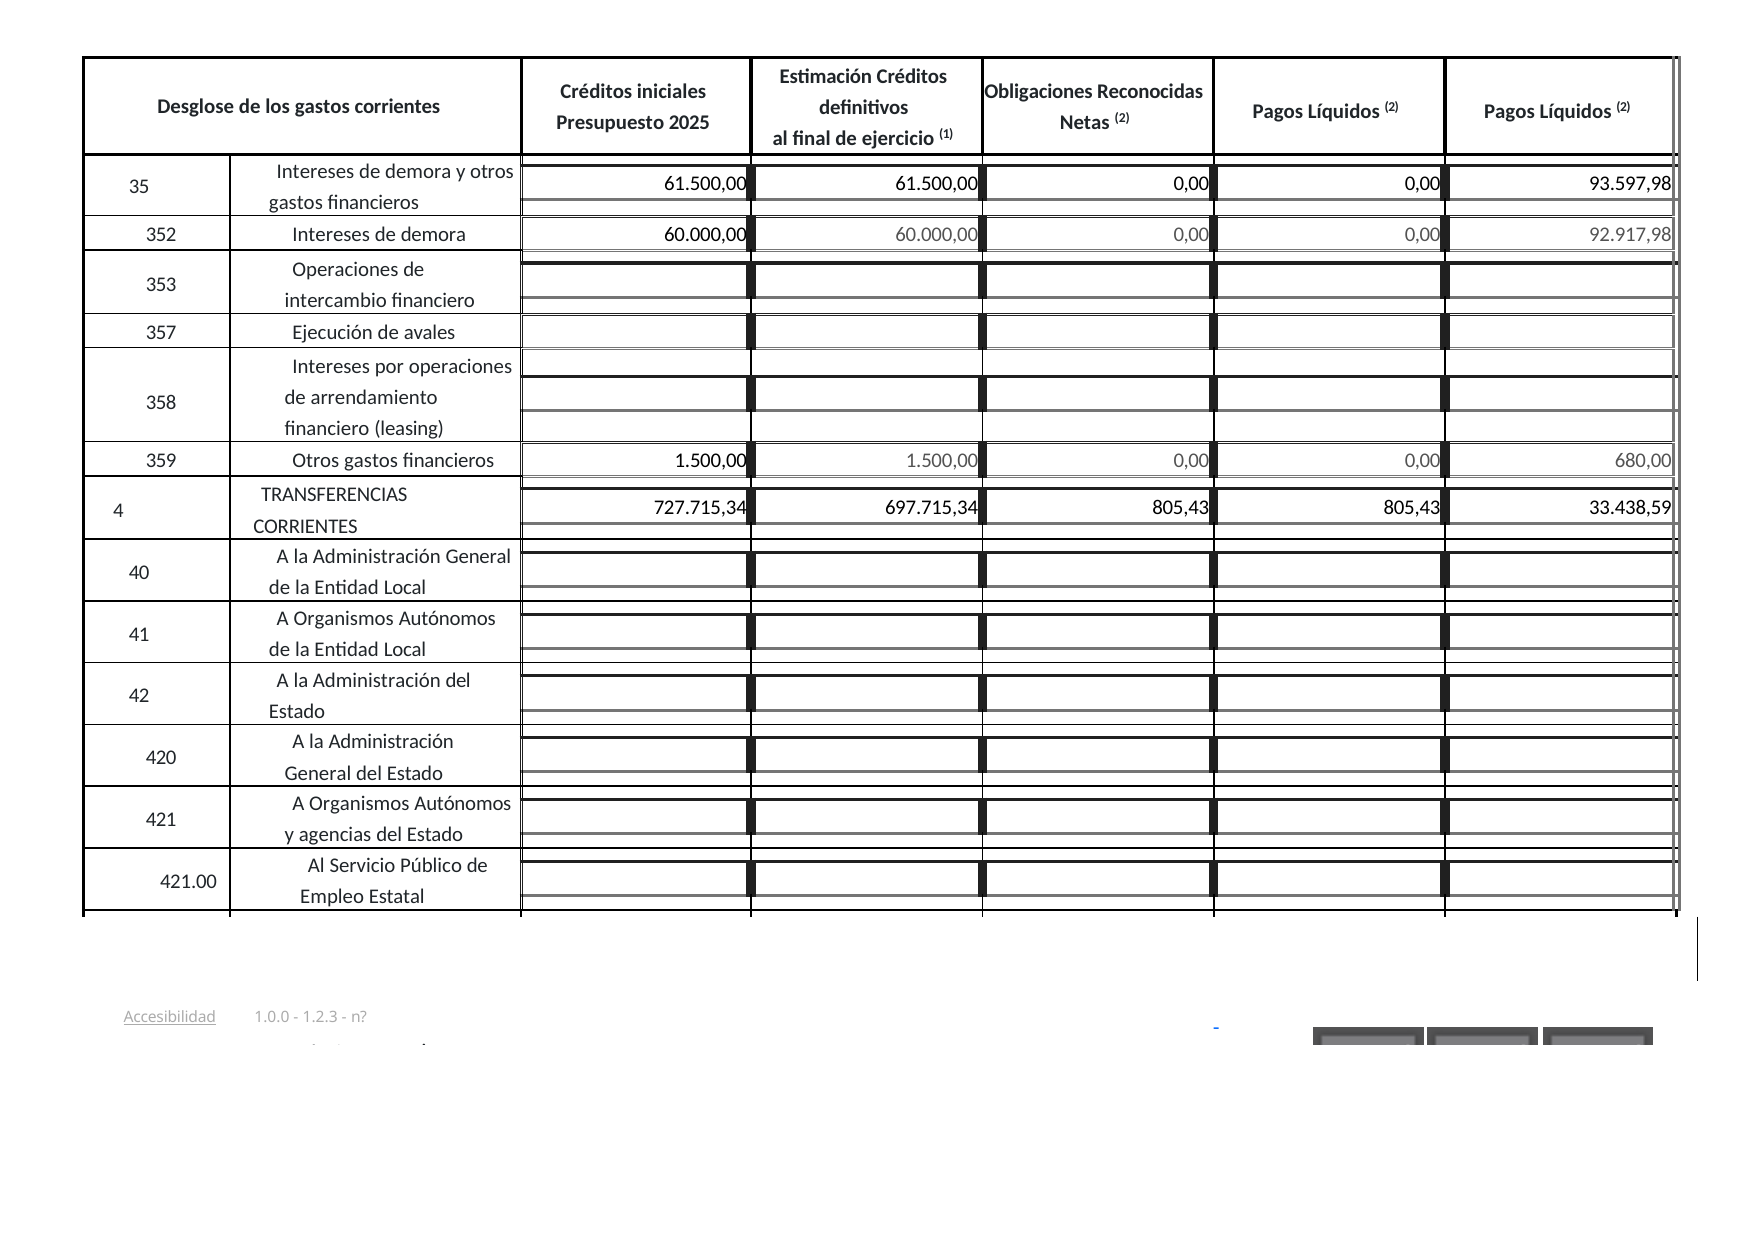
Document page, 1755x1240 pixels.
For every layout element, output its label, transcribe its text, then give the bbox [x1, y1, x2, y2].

table_cell [1218, 801, 1440, 832]
table_cell [983, 897, 1213, 909]
table_cell [1214, 917, 1445, 981]
table_cell 421 [85, 787, 229, 847]
table_cell [1218, 554, 1440, 585]
table_cell [523, 378, 746, 409]
table_cell [1450, 316, 1672, 347]
table_cell [983, 663, 1213, 674]
table_cell [983, 525, 1213, 538]
table_cell [1446, 835, 1672, 847]
table_cell [1446, 725, 1672, 736]
table_cell [1215, 252, 1444, 261]
table_cell [523, 897, 750, 909]
table_cell [983, 350, 1213, 375]
table_cell [523, 316, 746, 347]
table_cell Intereses de demora [231, 216, 520, 249]
table_cell [523, 588, 750, 600]
table_cell [1218, 316, 1440, 347]
table_cell [752, 478, 982, 487]
table_cell [1218, 265, 1440, 296]
table_cell [752, 588, 982, 600]
table_cell [522, 911, 750, 917]
table_cell [983, 725, 1213, 736]
table_cell [1676, 917, 1697, 981]
table_cell [983, 478, 1213, 487]
table_cell [1218, 616, 1440, 647]
table_cell 93.597,98 [1450, 167, 1672, 198]
table_cell [756, 316, 978, 347]
table_cell Estimación Créditos definitivos al final de ejercicio (1) [753, 59, 981, 153]
table_cell [523, 299, 750, 312]
table_cell [523, 412, 750, 441]
table_cell [1446, 412, 1672, 441]
table_cell [1215, 663, 1444, 674]
table_cell Pagos Líquidos (2) [1215, 59, 1443, 153]
table_cell [231, 911, 520, 917]
table_cell 420 [85, 725, 229, 785]
table_cell [1446, 849, 1672, 859]
table_cell [1215, 712, 1444, 723]
table_cell [756, 554, 978, 585]
table_cell [1446, 540, 1672, 551]
table_cell [1676, 981, 1697, 1029]
table_cell A Organismos Autónomos de la Entidad Local [231, 602, 520, 662]
table_cell [983, 201, 1213, 215]
table_cell 352 [85, 216, 229, 249]
table_cell [523, 602, 750, 612]
table_cell [983, 299, 1213, 312]
table_cell [1446, 299, 1672, 312]
table_cell [1450, 739, 1672, 770]
table_cell [523, 540, 750, 551]
table_cell [1678, 909, 1697, 917]
table_cell [756, 616, 978, 647]
table_cell Intereses de demora y otros gastos financieros [231, 156, 520, 215]
table_cell [521, 981, 751, 1029]
table_cell [1446, 911, 1675, 917]
table_cell [1215, 478, 1444, 487]
table_cell [523, 265, 746, 296]
table_cell [1215, 849, 1444, 859]
table_cell [752, 712, 982, 723]
table_cell 0,00 [987, 167, 1209, 198]
table_cell [983, 787, 1213, 798]
table_cell [752, 525, 982, 538]
table_cell 60.000,00 [523, 218, 746, 249]
table_cell [752, 299, 982, 312]
table_cell [1218, 863, 1440, 894]
table_cell 61.500,00 [523, 167, 746, 198]
table_cell [523, 156, 750, 164]
table_cell [1215, 350, 1444, 375]
table_cell 680,00 [1450, 444, 1672, 475]
table_cell [1450, 378, 1672, 409]
table_cell [1215, 897, 1444, 909]
table_cell [752, 156, 982, 164]
table_cell [1215, 835, 1444, 847]
table_cell [1215, 725, 1444, 736]
table_cell A la Administración General de la Entidad Local [231, 540, 520, 600]
table_cell A la Administración del Estado [231, 663, 520, 723]
table_cell [756, 378, 978, 409]
table_cell [1450, 863, 1672, 894]
table_cell [1446, 602, 1672, 612]
table_cell [523, 801, 746, 832]
table_cell [1215, 201, 1444, 215]
table_cell [983, 650, 1213, 662]
table_cell [756, 801, 978, 832]
table_cell 0,00 [1218, 218, 1440, 249]
table_cell 727.715,34 [523, 490, 746, 522]
table_cell [1450, 265, 1672, 296]
table_cell [1446, 712, 1672, 723]
table_cell [1446, 663, 1672, 674]
table_cell A la Administración General del Estado [231, 725, 520, 785]
table_cell 359 [85, 442, 229, 475]
table_cell 92.917,98 [1450, 218, 1672, 249]
table_cell 421.00 [85, 849, 229, 909]
table_cell [523, 835, 750, 847]
table_cell Accesibilidad [84, 981, 230, 1029]
table_cell [84, 917, 230, 981]
table_cell [1215, 650, 1444, 662]
table_cell [523, 201, 750, 215]
table_cell [523, 849, 750, 859]
table_cell [1446, 525, 1672, 538]
table_cell [987, 316, 1209, 347]
table_cell 805,43 [987, 490, 1209, 522]
table_cell [1446, 650, 1672, 662]
table_cell Otros gastos financieros [231, 442, 520, 475]
table_cell [1218, 378, 1440, 409]
table_cell [85, 911, 229, 917]
table_cell [752, 911, 982, 917]
table_cell [987, 616, 1209, 647]
table_cell 358 [85, 348, 229, 441]
table_cell [752, 350, 982, 375]
table_cell 40 [85, 540, 229, 600]
table_cell [752, 725, 982, 736]
table_cell 805,43 [1218, 490, 1440, 522]
table_cell [987, 863, 1209, 894]
table_cell [230, 917, 521, 981]
table_cell [523, 725, 750, 736]
table_cell [983, 911, 1213, 917]
table_cell Ejecución de avales [231, 314, 520, 347]
table_cell [60, 917, 83, 981]
table_cell [1450, 677, 1672, 708]
table_cell Pagos Líquidos (2) [1447, 59, 1672, 153]
table_cell [1215, 299, 1444, 312]
table_header [1681, 56, 1697, 909]
table_cell [987, 677, 1209, 708]
table_cell [60, 981, 83, 1029]
table_cell [1446, 350, 1672, 375]
table_cell Operaciones de intercambio financiero [231, 251, 520, 312]
table_cell [752, 787, 982, 798]
table_cell [1215, 540, 1444, 551]
table_cell [1215, 602, 1444, 612]
table_cell [1446, 201, 1672, 215]
table_cell [1218, 677, 1440, 708]
table_cell [756, 739, 978, 770]
table_cell [521, 917, 751, 981]
table_cell Obligaciones Reconocidas Netas (2) [984, 59, 1212, 153]
table_cell [987, 801, 1209, 832]
table_cell 697.715,34 [756, 490, 978, 522]
table_cell 60.000,00 [756, 218, 978, 249]
table_cell [983, 602, 1213, 612]
table_cell [523, 773, 750, 785]
table_cell [523, 863, 746, 894]
table_cell 61.500,00 [756, 167, 978, 198]
table_cell [756, 677, 978, 708]
table_cell [983, 156, 1213, 164]
table_cell [752, 602, 982, 612]
table_cell 0,00 [1218, 167, 1440, 198]
table_cell [1445, 981, 1676, 1029]
table_cell [982, 981, 1214, 1029]
table_cell [1215, 787, 1444, 798]
table_cell [983, 540, 1213, 551]
table_cell [983, 588, 1213, 600]
table_cell [756, 265, 978, 296]
table_cell [1446, 252, 1672, 261]
table_cell 33.438,59 [1450, 490, 1672, 522]
table_cell [1215, 911, 1444, 917]
table_cell [523, 252, 750, 261]
table_cell [1450, 801, 1672, 832]
table_cell [987, 554, 1209, 585]
table_cell [983, 252, 1213, 261]
table_cell [751, 981, 982, 1029]
table_cell 1.500,00 [523, 444, 746, 475]
table_cell 353 [85, 251, 229, 312]
table_cell 0,00 [1218, 444, 1440, 475]
table_cell [1215, 412, 1444, 441]
table_cell [1215, 525, 1444, 538]
table_cell [1215, 773, 1444, 785]
table_cell [987, 739, 1209, 770]
table_cell 1.500,00 [756, 444, 978, 475]
table_cell [1445, 917, 1676, 981]
table_cell [1214, 981, 1445, 1029]
table_cell [983, 712, 1213, 723]
table_cell [987, 378, 1209, 409]
table_cell A Organismos Autónomos y agencias del Estado [231, 787, 520, 847]
table_cell [523, 677, 746, 708]
table_cell [1446, 773, 1672, 785]
table_cell [983, 835, 1213, 847]
table_cell [1450, 554, 1672, 585]
table_cell [523, 616, 746, 647]
table_cell [751, 917, 982, 981]
table_cell [752, 773, 982, 785]
table_cell [752, 835, 982, 847]
table_cell [983, 773, 1213, 785]
table_cell [987, 265, 1209, 296]
table_cell 357 [85, 314, 229, 347]
table_cell Intereses por operaciones de arrendamiento financiero (leasing) [231, 348, 520, 441]
table_cell [983, 849, 1213, 859]
table_cell [523, 554, 746, 585]
table_cell [523, 739, 746, 770]
table_cell 35 [85, 156, 229, 215]
table_cell 1.0.0 - 1.2.3 - n? [230, 981, 521, 1029]
table_cell [752, 252, 982, 261]
table_cell [523, 350, 750, 375]
table_cell [1215, 588, 1444, 600]
table_cell [523, 525, 750, 538]
table_cell [756, 863, 978, 894]
table_cell [523, 712, 750, 723]
table_cell [752, 663, 982, 674]
table_cell [1446, 156, 1672, 164]
table_cell 0,00 [987, 444, 1209, 475]
table_cell 41 [85, 602, 229, 662]
table_cell 42 [85, 663, 229, 723]
table_cell [752, 540, 982, 551]
table_cell Al Servicio Público de Empleo Estatal [231, 849, 520, 909]
table_header Desglose de los gastos corrientes [85, 59, 520, 153]
table_cell Créditos iniciales Presupuesto 2025 [523, 59, 749, 153]
table_cell 4 [85, 477, 229, 538]
table_cell TRANSFERENCIAS CORRIENTES [231, 477, 520, 538]
table_cell [1446, 897, 1672, 909]
table_cell [1446, 588, 1672, 600]
table_cell [752, 897, 982, 909]
table_cell [1450, 616, 1672, 647]
table_cell [1218, 739, 1440, 770]
table_header [60, 56, 82, 909]
table_cell [523, 650, 750, 662]
table_cell [752, 201, 982, 215]
table_cell [1446, 478, 1672, 487]
table_cell [752, 412, 982, 441]
table_cell [60, 909, 82, 917]
table_cell [523, 787, 750, 798]
table_cell [982, 917, 1214, 981]
table_cell [752, 650, 982, 662]
table_cell [523, 663, 750, 674]
table_cell [983, 412, 1213, 441]
table_cell [523, 478, 750, 487]
table_cell [1215, 156, 1444, 164]
table_cell 0,00 [987, 218, 1209, 249]
table_cell [1446, 787, 1672, 798]
table_cell [752, 849, 982, 859]
